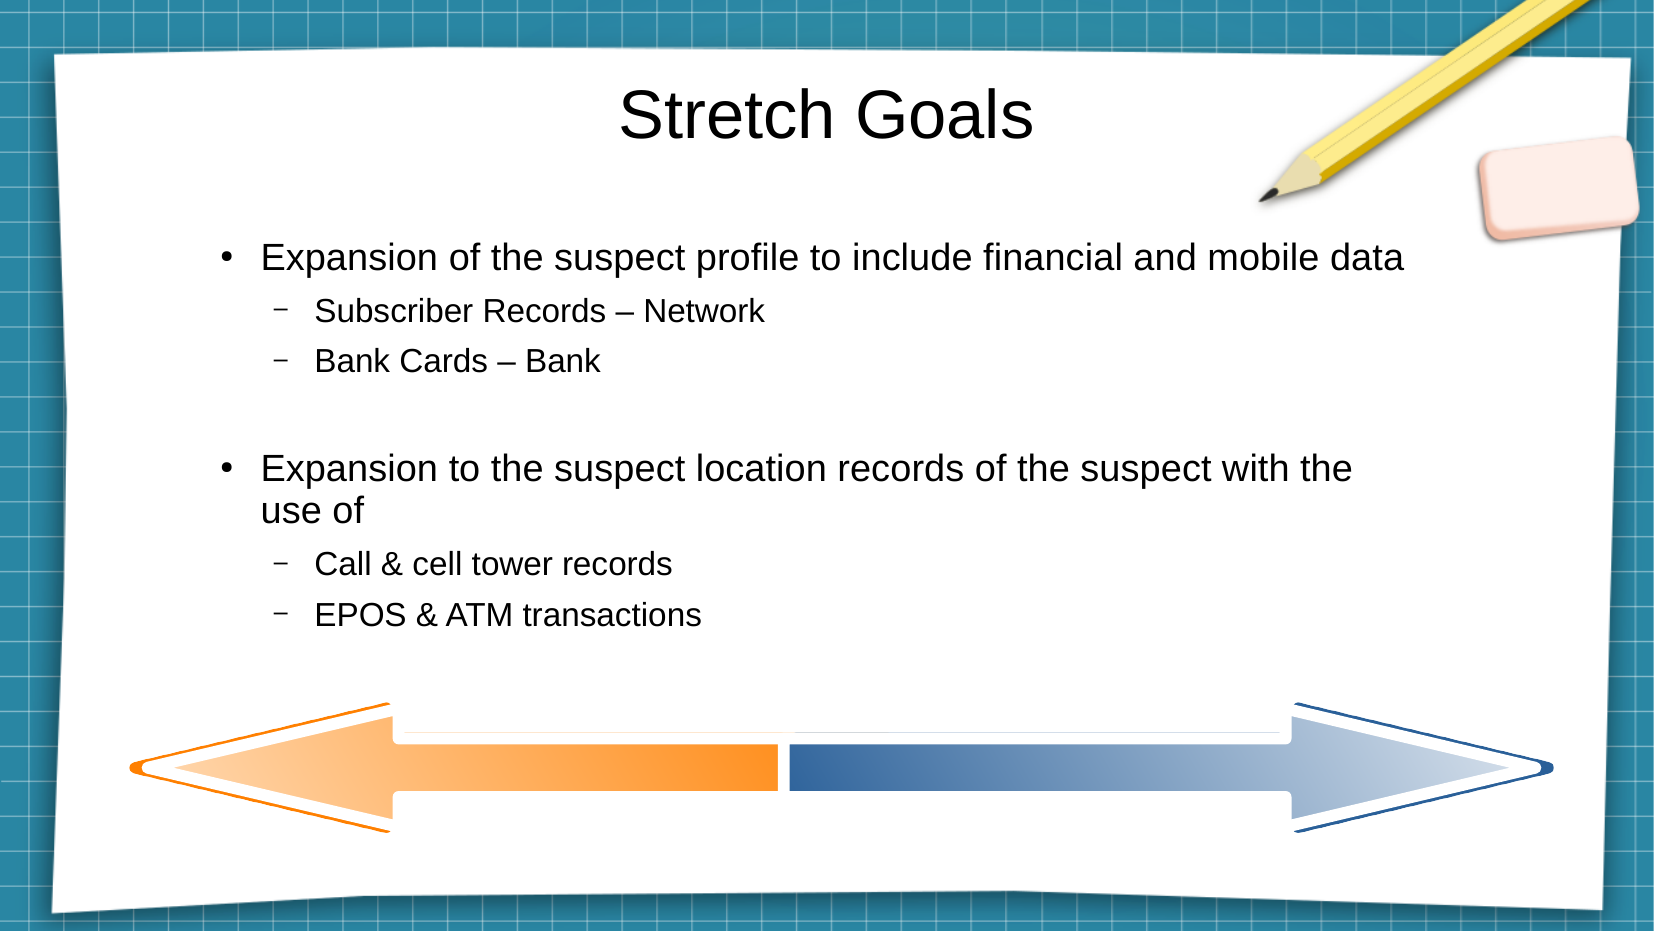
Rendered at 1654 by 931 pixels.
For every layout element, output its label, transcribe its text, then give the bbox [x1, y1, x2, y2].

text_box [147, 708, 1536, 827]
picture [0, 0, 1654, 931]
title Stretch Goals [82, 37, 1571, 193]
list Expansion of the suspect profile to include financial and mobile data Subscriber Records – Network Bank Cards – Bank Expansion to the suspect location records of the suspect with the use of Call & cell tower records EPOS & ATM transactions [206, 236, 1418, 650]
